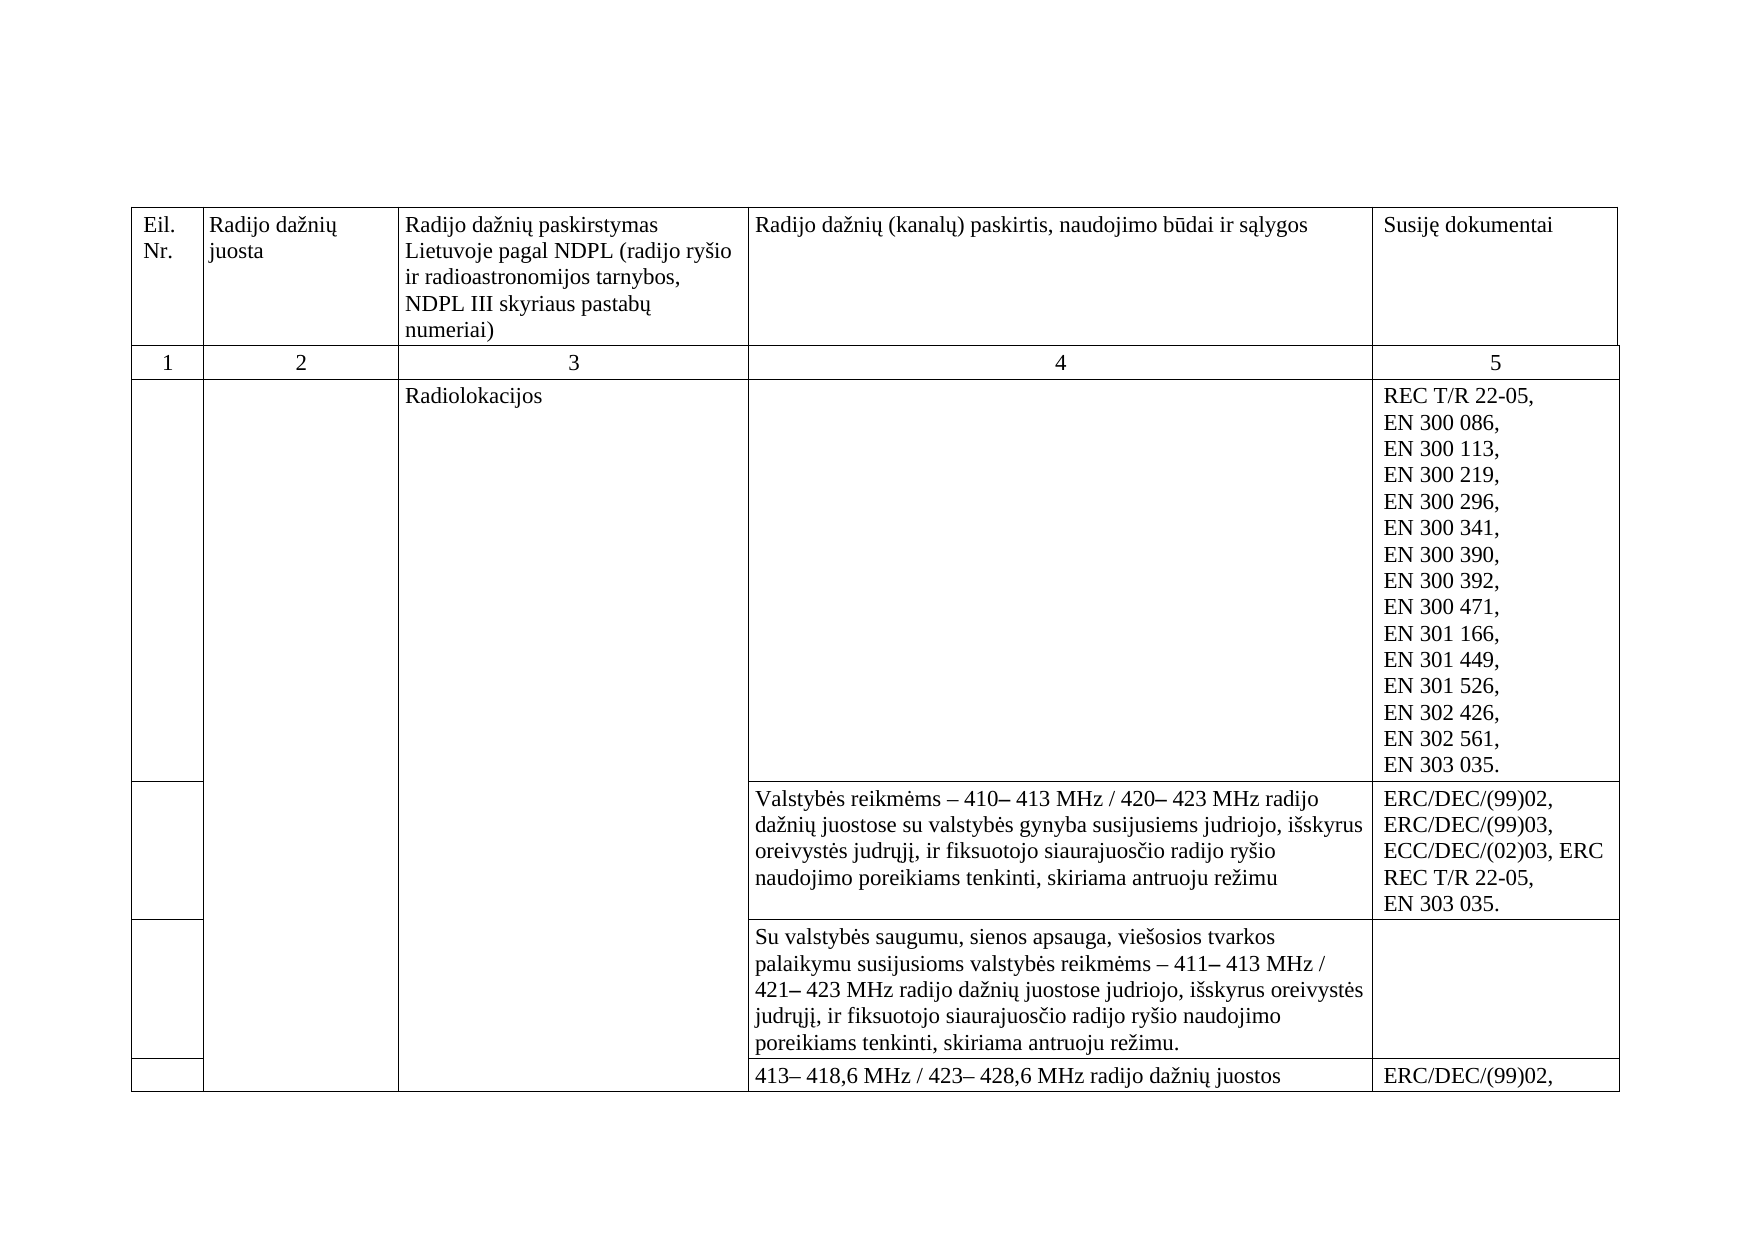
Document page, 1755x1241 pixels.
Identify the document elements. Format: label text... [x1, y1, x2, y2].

table_header Radijo dažnių juosta [204, 208, 398, 345]
table_cell Valstybės reikmėms – 410– 413 MHz / 420– 423 MHz radijo dažnių juostose su valstybės gynyba susijusiems judriojo, išskyrus oreivystės judrųjį, ir fiksuotojo siaurajuosčio radijo ryšio naudojimo poreikiams tenkinti, skiriama antruoju režimu [749, 782, 1372, 919]
table_cell REC T/R 22-05, EN 300 086, EN 300 113, EN 300 219, EN 300 296, EN 300 341, EN 300 390, EN 300 392, EN 300 471, EN 301 166, EN 301 449, EN 301 526, EN 302 426, EN 302 561, EN 303 035. [1373, 380, 1619, 781]
table_cell ERC/DEC/(99)02, [1373, 1059, 1619, 1091]
table_cell ERC/DEC/(99)02, ERC/DEC/(99)03, ECC/DEC/(02)03, ERC REC T/R 22-05, EN 303 035. [1373, 782, 1619, 919]
table_cell [132, 380, 203, 781]
table_cell [132, 920, 203, 1058]
table_cell [132, 782, 203, 919]
table_cell 4 [749, 346, 1372, 378]
table_header Susiję dokumentai [1373, 208, 1617, 345]
table_cell 413– 418,6 MHz / 423– 428,6 MHz radijo dažnių juostos [749, 1059, 1372, 1091]
table_cell [204, 380, 398, 1091]
table_header Radijo dažnių paskirstymas Lietuvoje pagal NDPL (radijo ryšio ir radioastronomijos tarnybos, NDPL III skyriaus pastabų numeriai) [399, 208, 748, 345]
table_cell Radiolokacijos [399, 380, 748, 1091]
table_cell 3 [399, 346, 748, 378]
table_header Eil. Nr. [132, 208, 203, 345]
table_cell [749, 380, 1372, 781]
table_cell [132, 1059, 203, 1091]
table_cell Su valstybės saugumu, sienos apsauga, viešosios tvarkos palaikymu susijusioms valstybės reikmėms – 411– 413 MHz / 421– 423 MHz radijo dažnių juostose judriojo, išskyrus oreivystės judrųjį, ir fiksuotojo siaurajuosčio radijo ryšio naudojimo poreikiams tenkinti, skiriama antruoju režimu. [749, 920, 1372, 1058]
table_cell 1 [132, 346, 203, 378]
table_cell 5 [1373, 346, 1619, 378]
table_cell 2 [204, 346, 398, 378]
table_header Radijo dažnių (kanalų) paskirtis, naudojimo būdai ir sąlygos [749, 208, 1372, 345]
table_cell [1373, 920, 1619, 1058]
